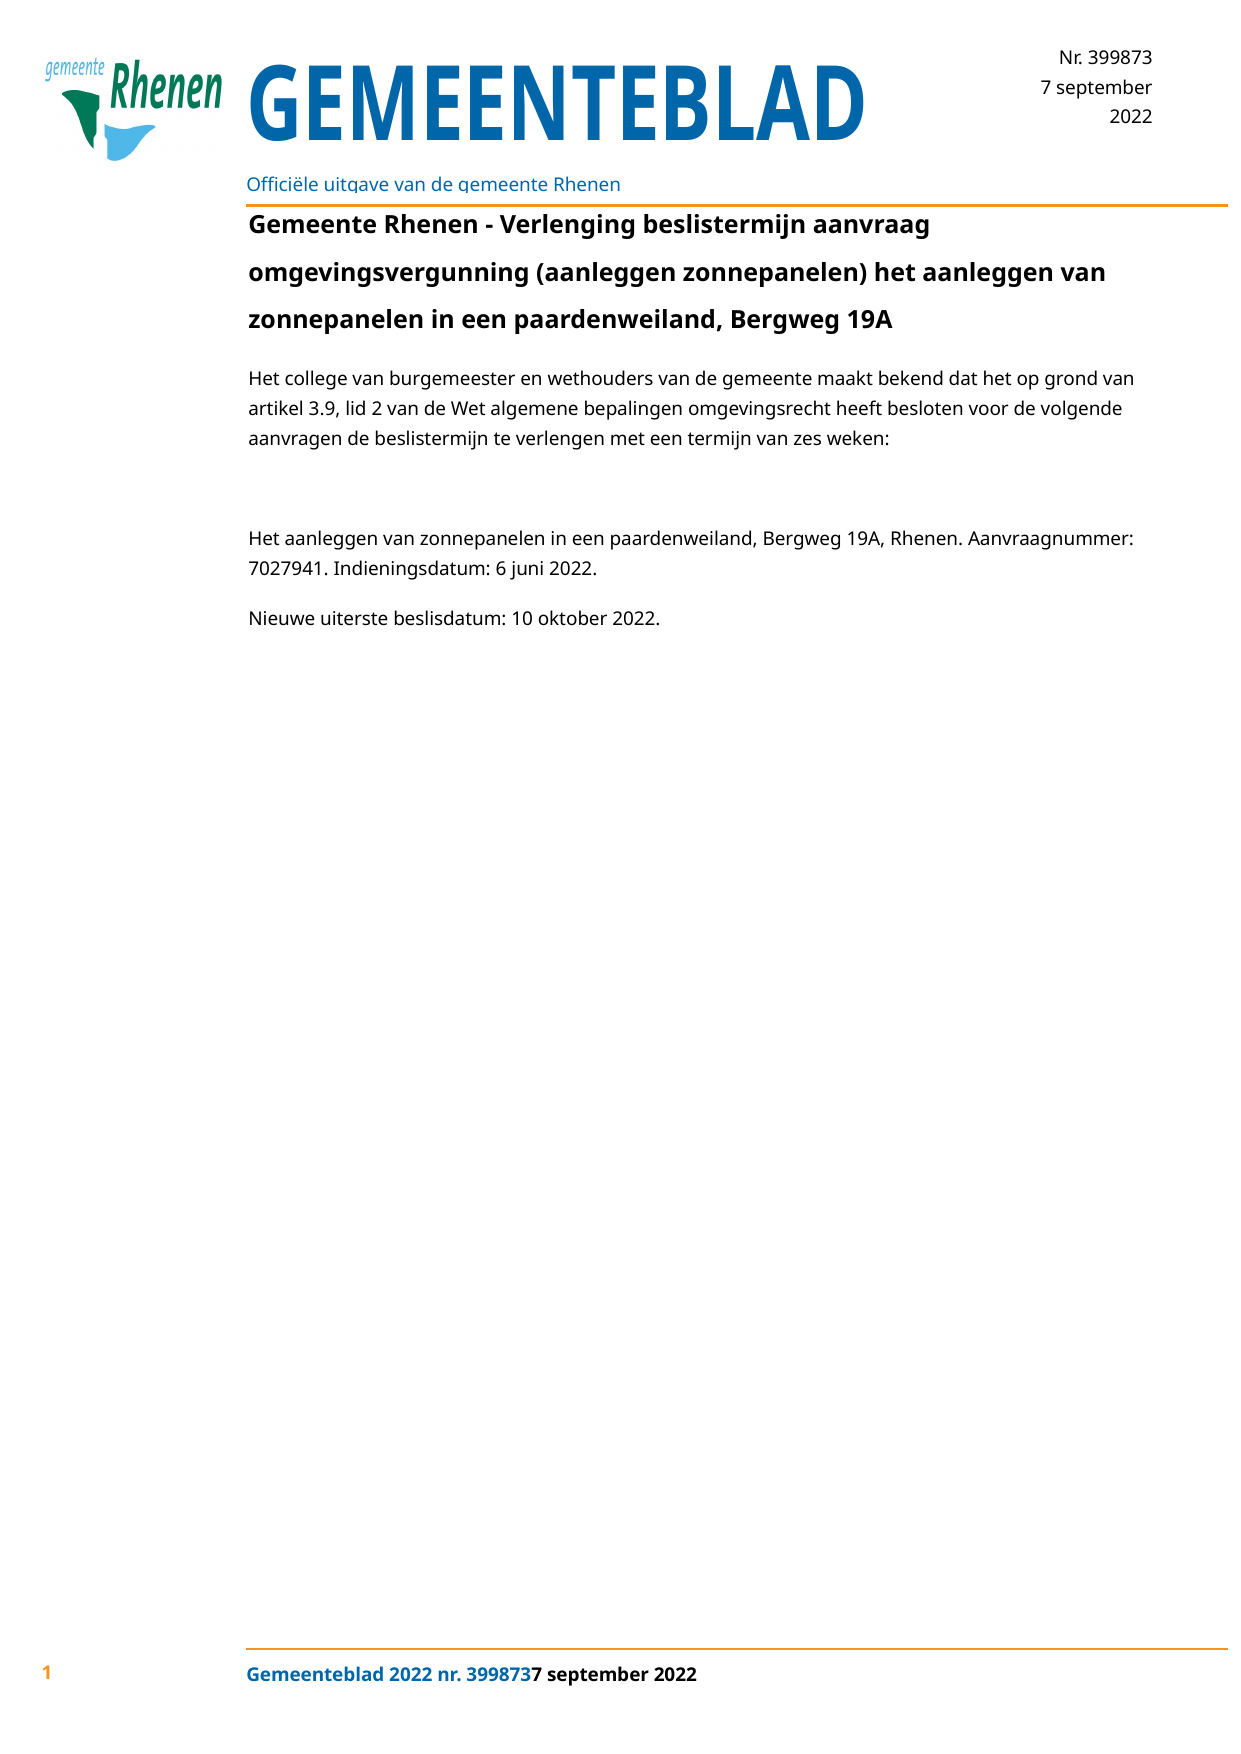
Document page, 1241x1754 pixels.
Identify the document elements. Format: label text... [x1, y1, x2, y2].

text Het aanleggen van zonnepanelen in een paardenweiland, Bergweg 19A, Rhenen. Aanvraagnummer: 7027941. Indieningsdatum: 6 juni 2022. [248, 526, 1152, 581]
text Het college van burgemeester en wethouders van de gemeente maakt bekend dat het op grond van artikel 3.9, lid 2 van de Wet algemene bepalingen omgevingsrecht heeft besloten voor de volgende aanvragen de beslistermijn te verlengen met een termijn van zes weken: [248, 366, 1152, 450]
picture [41, 47, 231, 172]
text Nieuwe uiterste beslisdatum: 10 oktober 2022. [248, 606, 1152, 631]
text Gemeente Rhenen - Verlenging beslistermijn aanvraag omgevingsvergunning (aanleggen zonnepanelen) het aanleggen van zonnepanelen in een paardenweiland, Bergweg 19A [248, 207, 1152, 336]
